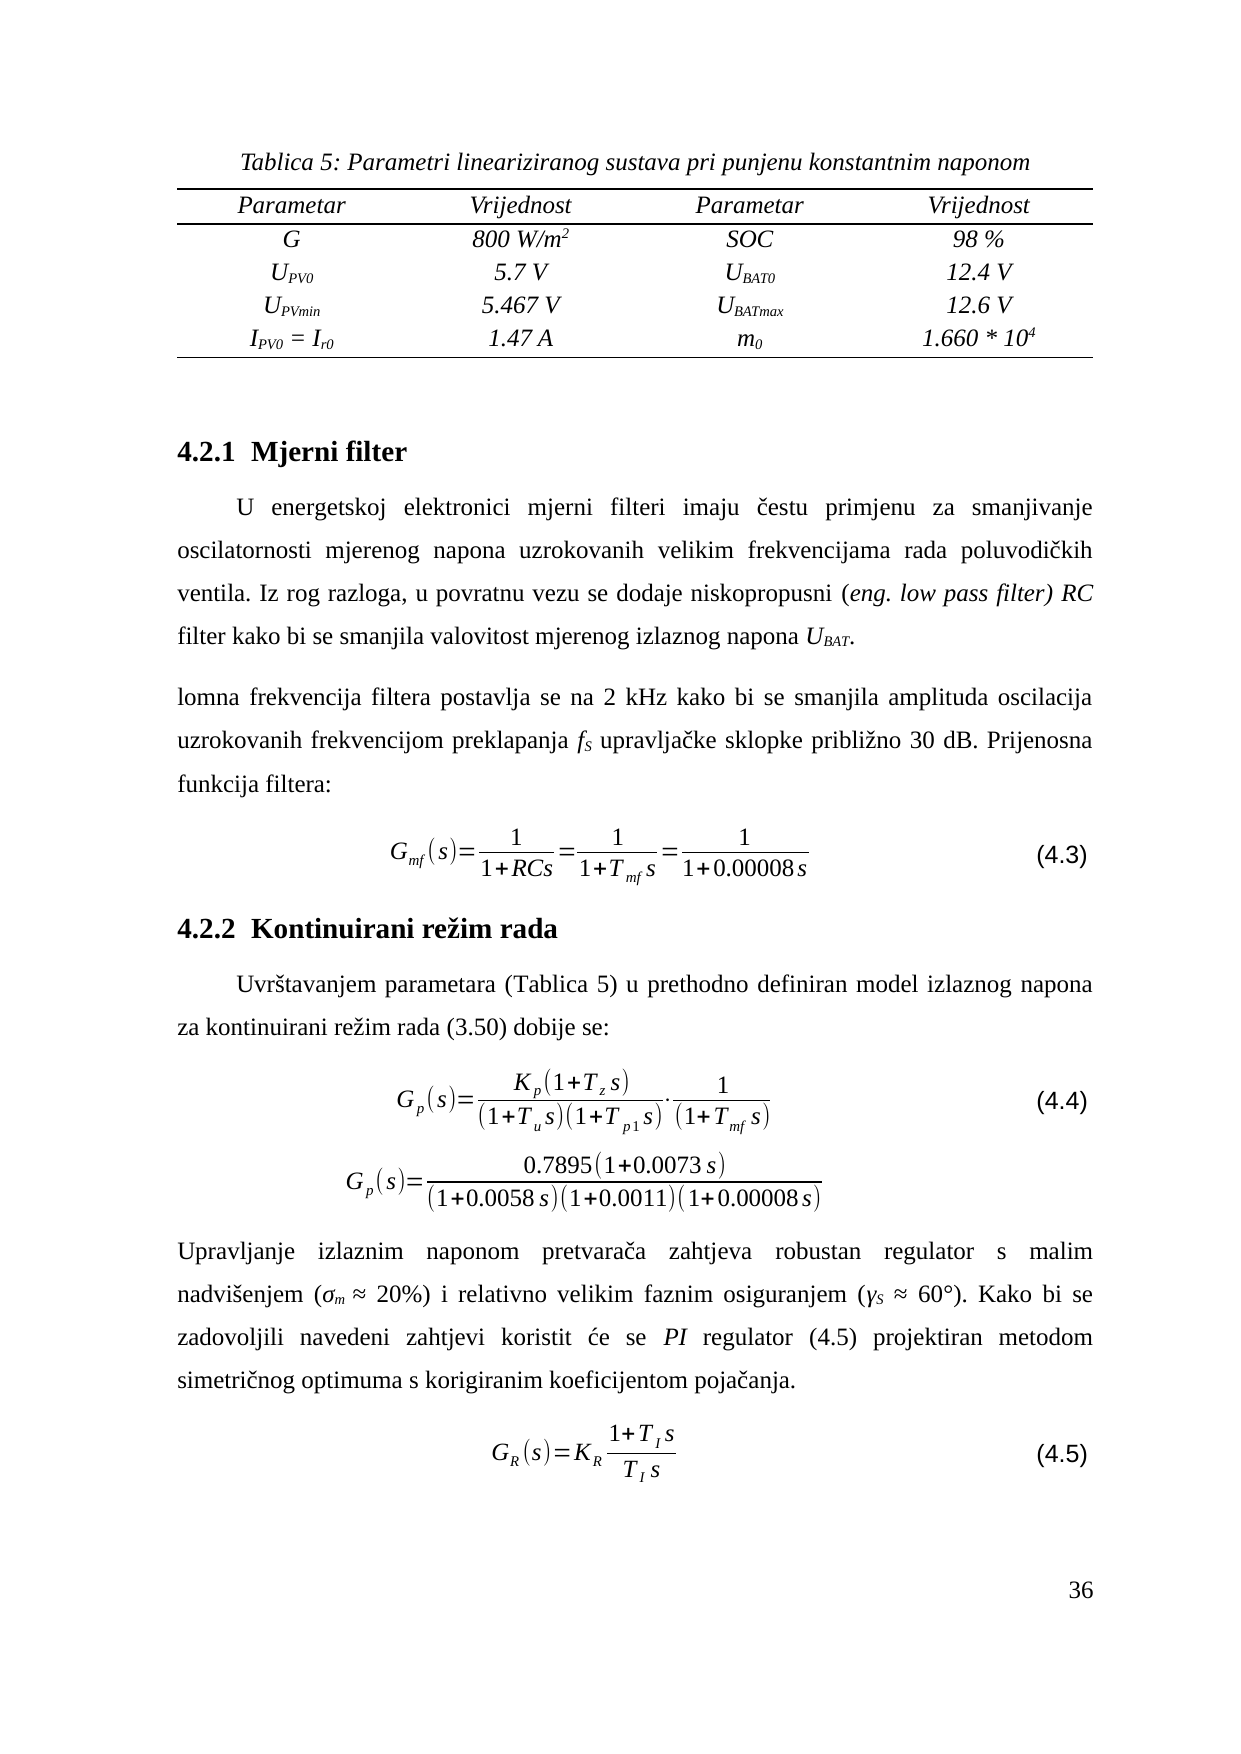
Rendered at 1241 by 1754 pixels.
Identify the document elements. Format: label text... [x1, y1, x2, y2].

text Upravljanje izlaznim naponom pretvarača zahtjeva robustan regulator s malim nadvišenjem (σm ≈ 20%) i relativno velikim faznim osiguranjem (γS ≈ 60°). Kako bi se zadovoljili navedeni zahtjevi koristit će se PI regulator (4.5) projektiran metodom simetričnog optimuma s korigiranim koeficijentom pojačanja. [177, 1236, 1093, 1394]
table_cell 5.7 V [406, 258, 635, 291]
table_header Vrijednost [406, 190, 635, 223]
table_cell IPV0 = Ir0 [177, 324, 406, 357]
table_header Parametar [177, 190, 406, 223]
table_cell m0 [635, 324, 864, 357]
table_cell UBAT0 [635, 258, 864, 291]
table_header (4.5) [991, 1414, 1093, 1496]
text U energetskoj elektronici mjerni filteri imaju čestu primjenu za smanjivanje oscilatornosti mjerenog napona uzrokovanih velikim frekvencijama rada poluvodičkih ventila. Iz rog razloga, u povratnu vezu se dodaje niskopropusni (eng. low pass filter) RC filter kako bi se smanjila valovitost mjerenog izlaznog napona UBAT. [177, 492, 1093, 650]
table_cell 12.4 V [864, 258, 1093, 291]
table_cell 5.467 V [406, 291, 635, 323]
table_cell [177, 1145, 991, 1224]
table_header [177, 1414, 991, 1496]
table_cell UBATmax [635, 291, 864, 323]
table_header Parametar [635, 190, 864, 223]
table_header [177, 1061, 991, 1144]
table_cell G [177, 225, 406, 257]
text lomna frekvencija filtera postavlja se na 2 kHz kako bi se smanjila amplituda oscilacija uzrokovanih frekvencijom preklapanja fS upravljačke sklopke približno 30 dB. Prijenosna funkcija filtera: [177, 682, 1093, 797]
table_cell SOC [635, 225, 864, 257]
text Uvrštavanjem parametara (Tablica 5) u prethodno definiran model izlaznog napona za kontinuirani režim rada (3.50) dobije se: [177, 969, 1093, 1041]
table_cell 12.6 V [864, 291, 1093, 323]
text Tablica 5: Parametri lineariziranog sustava pri punjenu konstantnim naponom [177, 147, 1093, 176]
table_cell [991, 1145, 1093, 1224]
subtitle Kontinuirani režim rada [177, 911, 1093, 944]
table_header Vrijednost [864, 190, 1093, 223]
table_cell UPV0 [177, 258, 406, 291]
table_header [177, 818, 1022, 896]
table_cell UPVmin [177, 291, 406, 323]
table_cell 800 W/m2 [406, 225, 635, 257]
table_cell 1.47 A [406, 324, 635, 357]
table_header (4.4) [991, 1061, 1093, 1144]
table_cell 98 % [864, 225, 1093, 257]
subtitle Mjerni filter [177, 434, 1093, 467]
table_header (4.3) [1022, 818, 1093, 896]
table_cell 1.660 * 104 [864, 324, 1093, 357]
